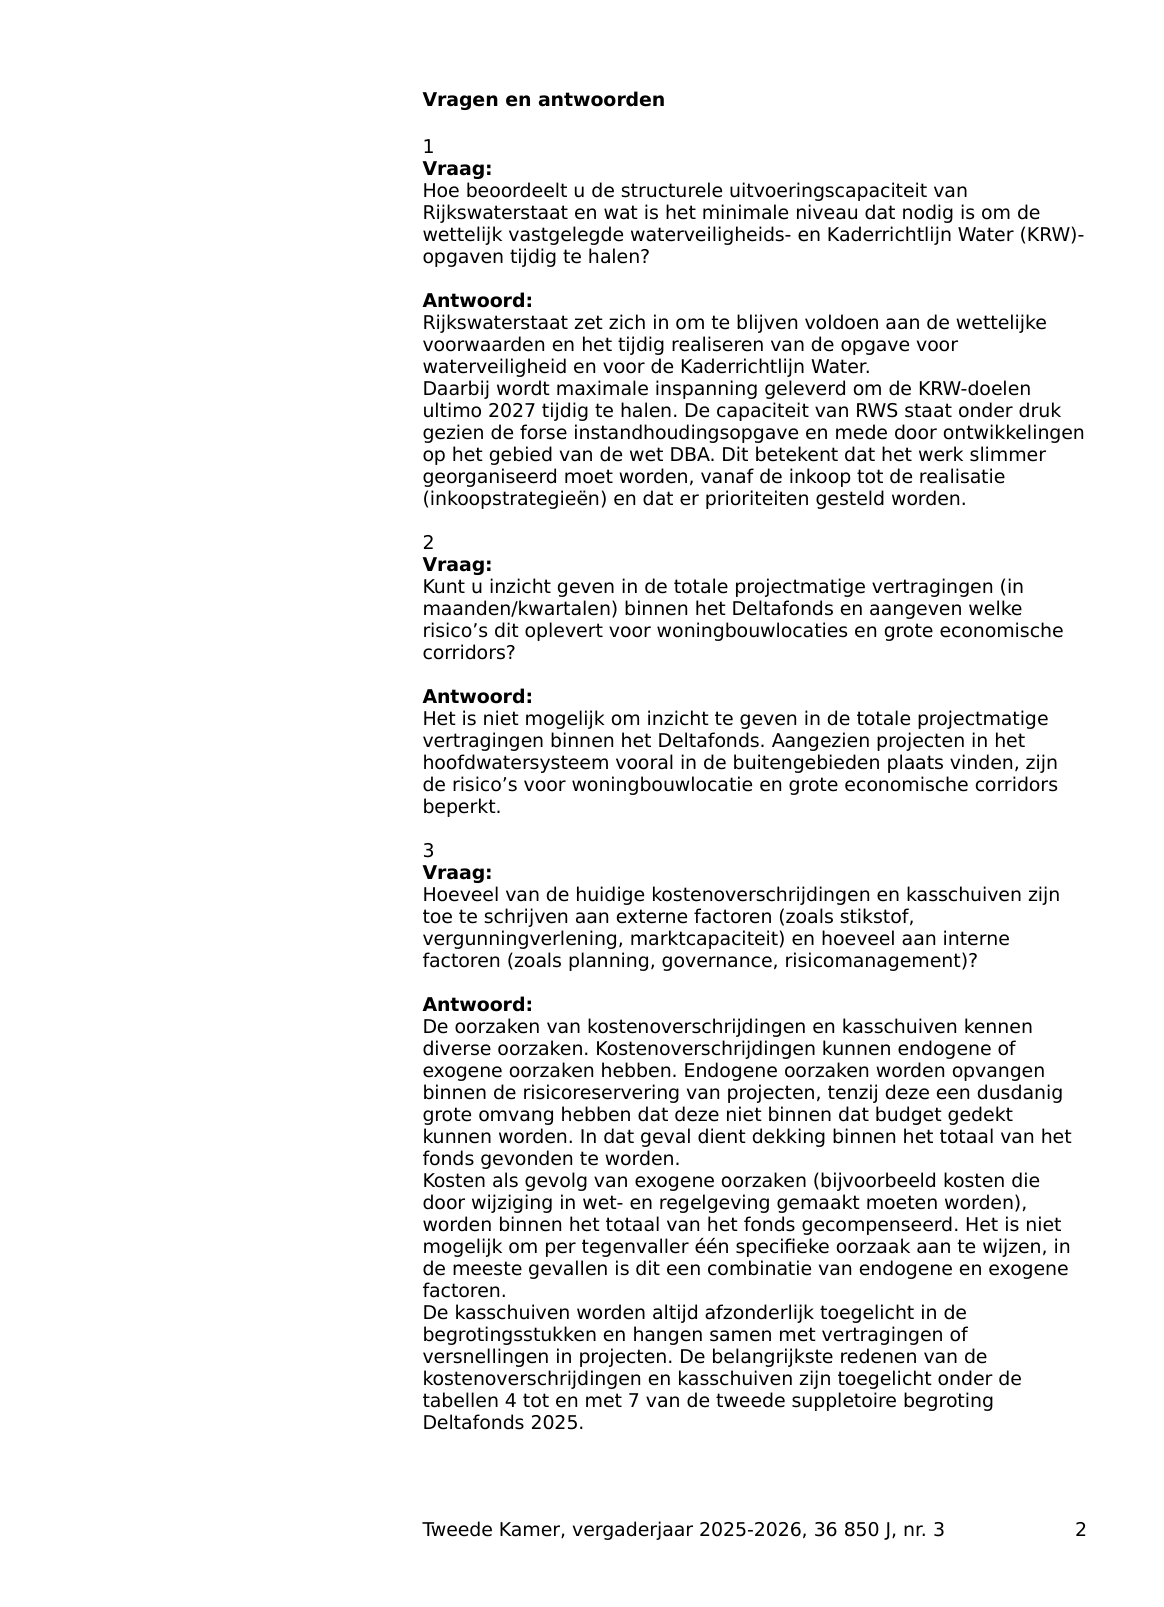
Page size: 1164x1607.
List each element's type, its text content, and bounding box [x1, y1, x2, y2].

text Vraag: [422, 862, 1087, 884]
text Antwoord: [422, 290, 1087, 312]
text Vraag: [422, 554, 1087, 576]
text 1 [422, 136, 1087, 158]
text Kunt u inzicht geven in de totale projectmatige vertragingen (in maanden/kwartalen) binnen het Deltafonds en aangeven welke risico’s dit oplevert voor woningbouwlocaties en grote economische corridors? [422, 576, 1087, 664]
text Antwoord: [422, 686, 1087, 708]
text Vraag: [422, 158, 1087, 180]
text 3 [422, 840, 1087, 862]
text 2 [422, 532, 1087, 554]
text Hoeveel van de huidige kostenoverschrijdingen en kasschuiven zijn toe te schrijven aan externe factoren (zoals stikstof, vergunningverlening, marktcapaciteit) en hoeveel aan interne factoren (zoals planning, governance, risicomanagement)? [422, 884, 1087, 972]
text Hoe beoordeelt u de structurele uitvoeringscapaciteit van Rijkswaterstaat en wat is het minimale niveau dat nodig is om de wettelijk vastgelegde waterveiligheids- en Kaderrichtlijn Water (KRW)-opgaven tijdig te halen? [422, 180, 1087, 268]
text De oorzaken van kostenoverschrijdingen en kasschuiven kennen diverse oorzaken. Kostenoverschrijdingen kunnen endogene of exogene oorzaken hebben. Endogene oorzaken worden opvangen binnen de risicoreservering van projecten, tenzij deze een dusdanig grote omvang hebben dat deze niet binnen dat budget gedekt kunnen worden. In dat geval dient dekking binnen het totaal van het fonds gevonden te worden. [422, 1016, 1087, 1170]
subtitle Vragen en antwoorden [422, 89, 1087, 111]
text De kasschuiven worden altijd afzonderlijk toegelicht in de begrotingsstukken en hangen samen met vertragingen of versnellingen in projecten. De belangrijkste redenen van de kostenoverschrijdingen en kasschuiven zijn toegelicht onder de tabellen 4 tot en met 7 van de tweede suppletoire begroting Deltafonds 2025. [422, 1302, 1087, 1434]
text Het is niet mogelijk om inzicht te geven in de totale projectmatige vertragingen binnen het Deltafonds. Aangezien projecten in het hoofdwatersysteem vooral in de buitengebieden plaats vinden, zijn de risico’s voor woningbouwlocatie en grote economische corridors beperkt. [422, 708, 1087, 818]
text Rijkswaterstaat zet zich in om te blijven voldoen aan de wettelijke voorwaarden en het tijdig realiseren van de opgave voor waterveiligheid en voor de Kaderrichtlijn Water. [422, 312, 1087, 378]
text Kosten als gevolg van exogene oorzaken (bijvoorbeeld kosten die door wijziging in wet- en regelgeving gemaakt moeten worden), worden binnen het totaal van het fonds gecompenseerd. Het is niet mogelijk om per tegenvaller één speciﬁeke oorzaak aan te wijzen, in de meeste gevallen is dit een combinatie van endogene en exogene factoren. [422, 1170, 1087, 1302]
text Daarbij wordt maximale inspanning geleverd om de KRW-doelen ultimo 2027 tijdig te halen. De capaciteit van RWS staat onder druk gezien de forse instandhoudingsopgave en mede door ontwikkelingen op het gebied van de wet DBA. Dit betekent dat het werk slimmer georganiseerd moet worden, vanaf de inkoop tot de realisatie (inkoopstrategieën) en dat er prioriteiten gesteld worden. [422, 378, 1087, 510]
text Antwoord: [422, 994, 1087, 1016]
